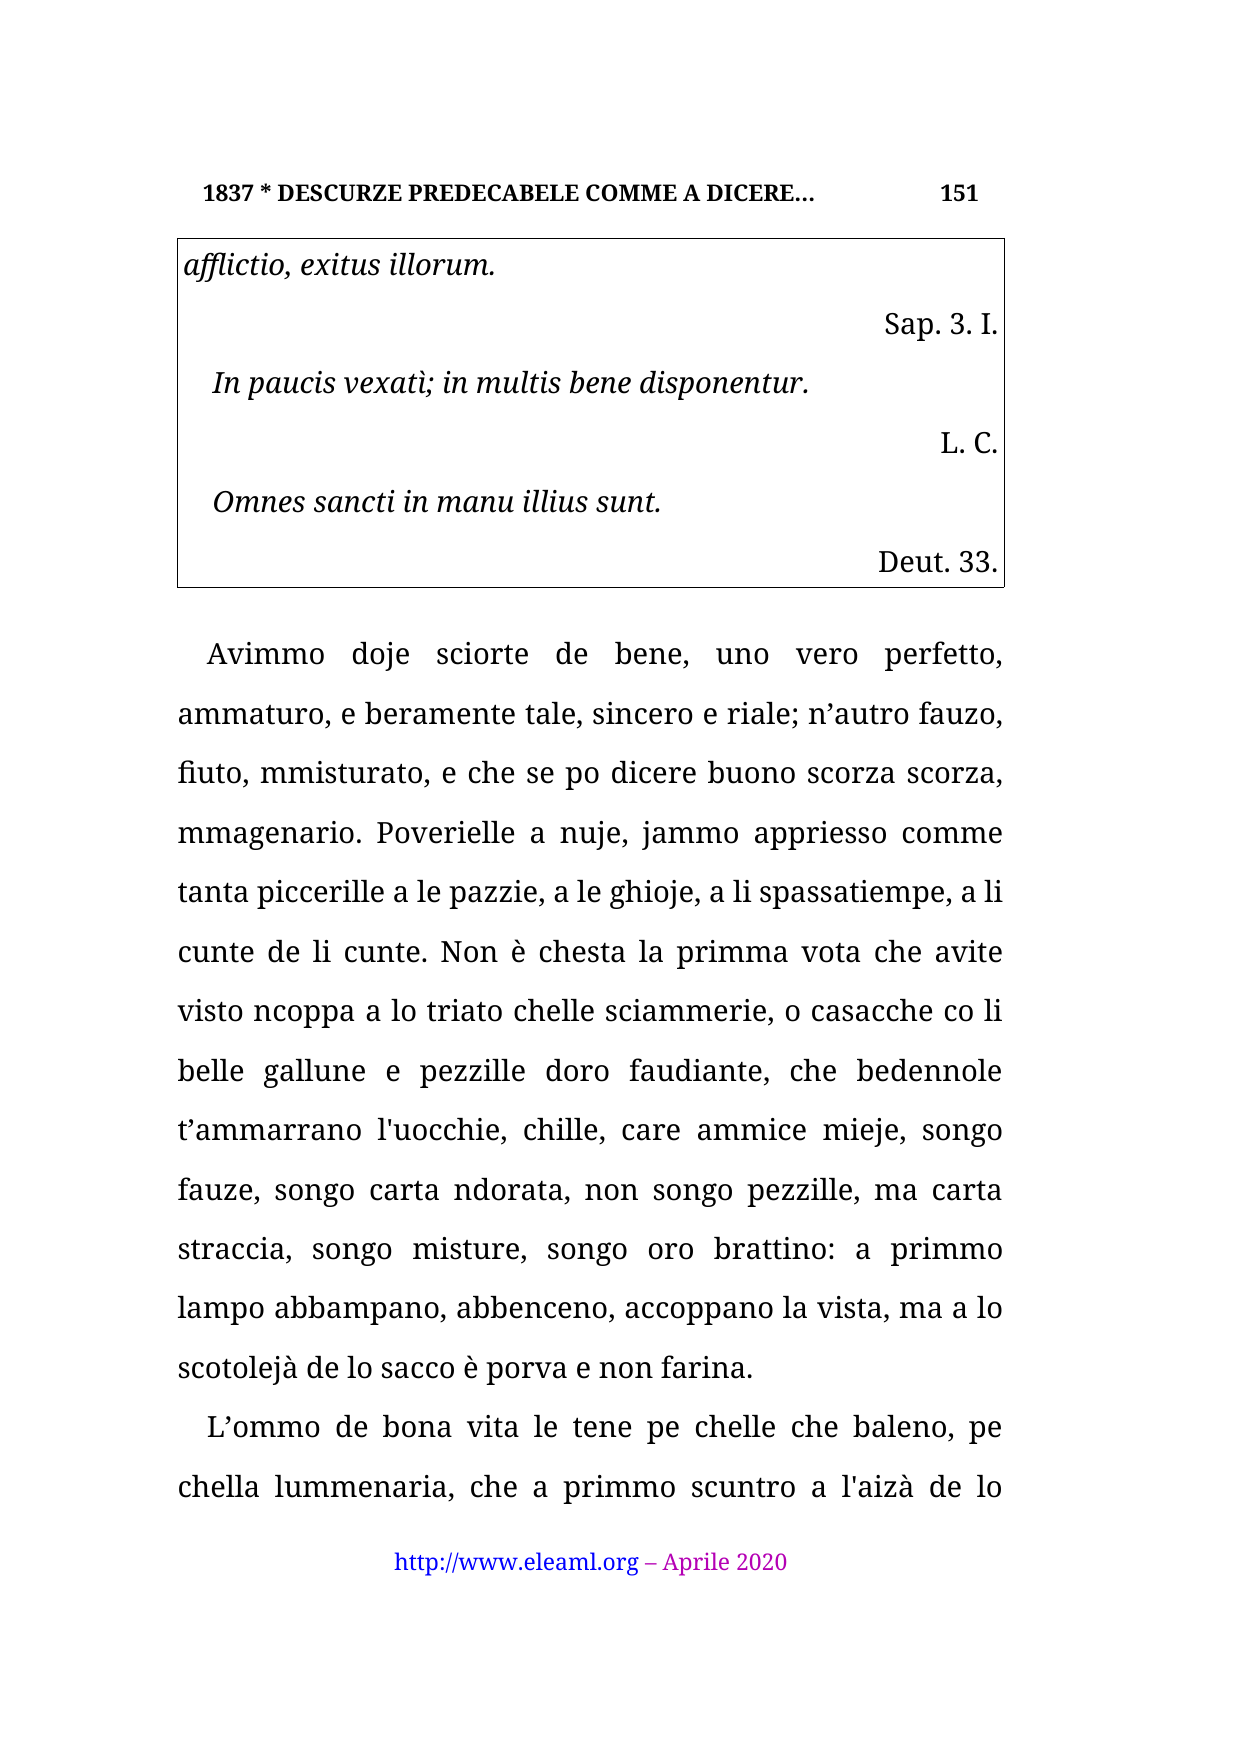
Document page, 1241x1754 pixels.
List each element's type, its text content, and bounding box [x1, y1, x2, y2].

table_header afflictio, exitus illorum. Sap. 3. I. In paucis vexatì; in multis bene disponentur. L. C. Omnes sancti in manu illius sunt. Deut. 33. [178, 239, 1004, 587]
text L’ommo de bona vita le tene pe chelle che baleno, pe chella lummenaria, che a primmo scuntro a l'aizà de lo [177, 1407, 1004, 1506]
text Avimmo doje sciorte de bene, uno vero perfetto, ammaturo, e beramente tale, sincero e riale; n’autro fauzo, fiuto, mmisturato, e che se po dicere buono scorza scorza, mmagenario. Poverielle a nuje, jammo appriesso comme tanta piccerille a le pazzie, a le ghioje, a li spassatiempe, a li cunte de li cunte. Non è chesta la primma vota che avite visto ncoppa a lo triato chelle sciammerie, o casacche co li belle gallune e pezzille doro faudiante, che bedennole t’ammarrano l'uocchie, chille, care ammice mieje, songo fauze, songo carta ndorata, non songo pezzille, ma carta straccia, songo misture, songo oro brattino: a primmo lampo abbampano, abbenceno, accoppano la vista, ma a lo scotolejà de lo sacco è porva e non farina. [177, 633, 1004, 1387]
